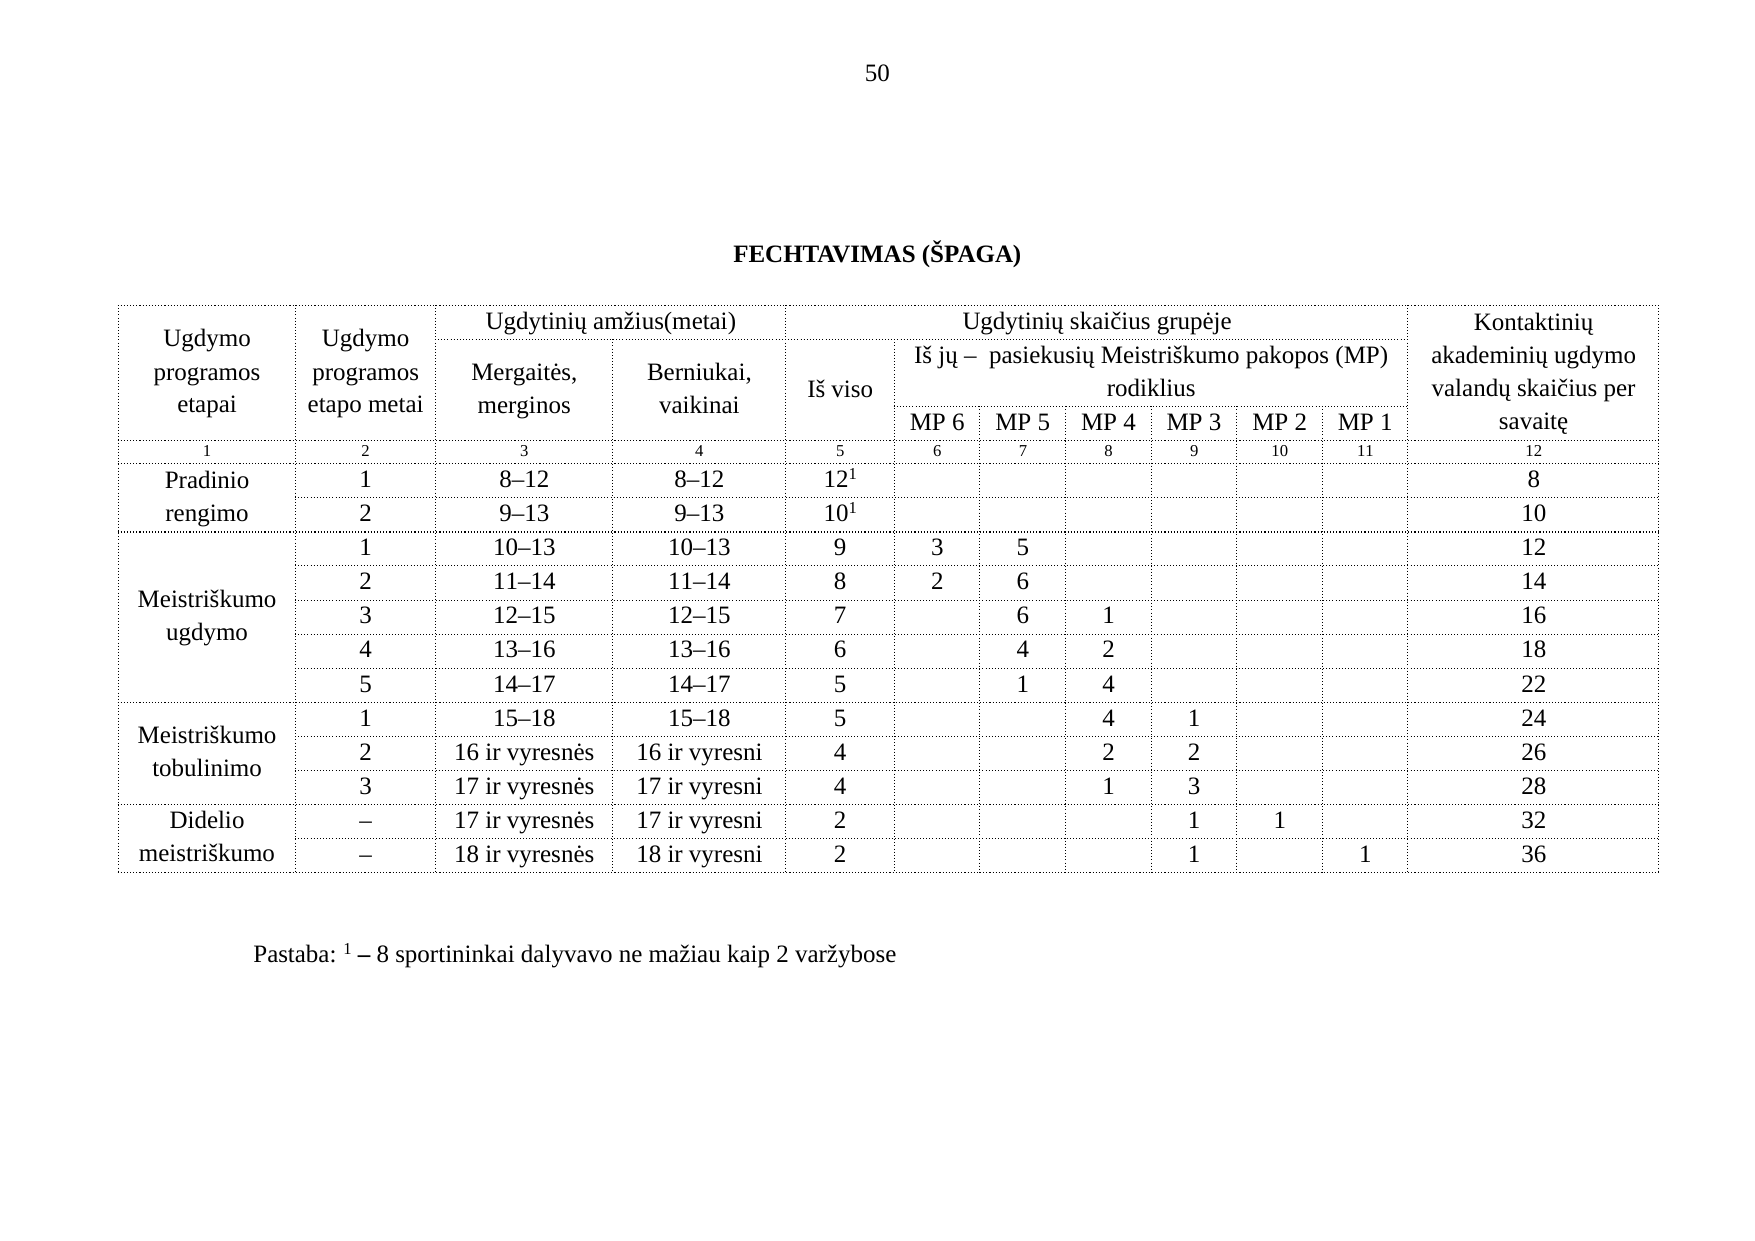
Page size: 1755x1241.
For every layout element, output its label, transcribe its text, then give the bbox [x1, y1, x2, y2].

table_cell 2 [295, 440, 435, 463]
table_cell 16 [1408, 600, 1659, 633]
table_cell [1322, 770, 1408, 804]
table_cell MP 3 [1151, 406, 1237, 440]
table_cell – [295, 838, 435, 872]
table_cell 5 [786, 702, 894, 736]
table_cell 17 ir vyresni [613, 804, 786, 838]
table_cell 18 [1408, 634, 1659, 668]
table_cell 4 [1065, 668, 1151, 702]
table_header Ugdymo programos etapo metai [295, 305, 435, 440]
table_cell 15–18 [613, 702, 786, 736]
table_cell 1 [1322, 838, 1408, 872]
table_cell [1237, 634, 1322, 668]
table_cell [980, 702, 1065, 736]
table_cell 2 [894, 565, 980, 599]
table_cell 2 [295, 497, 435, 531]
table_cell [980, 463, 1065, 497]
table_cell [1322, 736, 1408, 770]
table_cell [1322, 463, 1408, 497]
table_cell 1 [118, 440, 295, 463]
table_cell [1065, 497, 1151, 531]
table_cell 1 [295, 531, 435, 565]
table_cell 17 ir vyresnės [435, 770, 613, 804]
table_header Ugdytinių skaičius grupėje [786, 305, 1408, 339]
table_cell 18 ir vyresnės [435, 838, 613, 872]
table_cell 6 [786, 634, 894, 668]
table_cell [894, 702, 980, 736]
table_cell [980, 770, 1065, 804]
table_cell 14 [1408, 565, 1659, 599]
table_cell 24 [1408, 702, 1659, 736]
table_cell 11 [1322, 440, 1408, 463]
table_cell 3 [894, 531, 980, 565]
table_cell 5 [786, 440, 894, 463]
table_cell [1322, 804, 1408, 838]
table_cell [1322, 565, 1408, 599]
table_cell [894, 600, 980, 633]
table_cell – [295, 804, 435, 838]
table_cell 9 [786, 531, 894, 565]
table_cell 10 [1408, 497, 1659, 531]
table_cell [894, 634, 980, 668]
table_cell 14–17 [613, 668, 786, 702]
table_cell Meistriškumo ugdymo [118, 531, 295, 702]
table_cell [1322, 634, 1408, 668]
table_cell Berniukai, vaikinai [613, 339, 786, 440]
table_cell 8 [786, 565, 894, 599]
table_cell 5 [980, 531, 1065, 565]
table_cell [1065, 804, 1151, 838]
table_cell 1 [1065, 770, 1151, 804]
table_cell [1237, 463, 1322, 497]
table_cell 1 [295, 702, 435, 736]
table_cell 11–14 [613, 565, 786, 599]
table_cell 2 [1151, 736, 1237, 770]
table_cell 3 [1151, 770, 1237, 804]
table_cell 8–12 [613, 463, 786, 497]
table_cell [1151, 497, 1237, 531]
table_header Ugdymo programos etapai [118, 305, 295, 440]
table_cell Mergaitės, merginos [435, 339, 613, 440]
table_cell 1 [1151, 702, 1237, 736]
table_cell 8 [1065, 440, 1151, 463]
table_cell 12–15 [613, 600, 786, 633]
table_cell 15–18 [435, 702, 613, 736]
table_cell 1 [1237, 804, 1322, 838]
table_cell 1 [1151, 804, 1237, 838]
table_cell 121 [786, 463, 894, 497]
table_cell 18 ir vyresni [613, 838, 786, 872]
table_cell 6 [980, 600, 1065, 633]
table_header Ugdytinių amžius(metai) [435, 305, 786, 339]
table_cell 9 [1151, 440, 1237, 463]
table_cell [894, 838, 980, 872]
table_cell 13–16 [613, 634, 786, 668]
table_cell 2 [786, 804, 894, 838]
table_cell 13–16 [435, 634, 613, 668]
table_cell [1237, 668, 1322, 702]
table_cell [980, 804, 1065, 838]
table_cell 6 [980, 565, 1065, 599]
table_cell [1237, 736, 1322, 770]
table_cell [980, 838, 1065, 872]
table_cell 1 [980, 668, 1065, 702]
table_cell 17 ir vyresni [613, 770, 786, 804]
table_cell [1065, 463, 1151, 497]
table_cell [894, 736, 980, 770]
table_cell 1 [1065, 600, 1151, 633]
table_cell Iš viso [786, 339, 894, 440]
table_cell [1322, 531, 1408, 565]
table_cell 17 ir vyresnės [435, 804, 613, 838]
table_cell [1237, 770, 1322, 804]
table_cell [894, 668, 980, 702]
table_cell 12 [1408, 531, 1659, 565]
table_cell [1065, 531, 1151, 565]
table_cell MP 5 [980, 406, 1065, 440]
table_cell 10 [1237, 440, 1322, 463]
table_cell 16 ir vyresnės [435, 736, 613, 770]
table_cell MP 4 [1065, 406, 1151, 440]
table_cell [1237, 838, 1322, 872]
table_cell 11–14 [435, 565, 613, 599]
table_cell 4 [980, 634, 1065, 668]
table_cell 8–12 [435, 463, 613, 497]
table_header Kontaktinių akademinių ugdymo valandų skaičius per savaitę [1408, 305, 1659, 440]
table_cell Iš jų – pasiekusių Meistriškumo pakopos (MP) rodiklius [894, 339, 1408, 406]
table_cell [1237, 565, 1322, 599]
table_cell 2 [1065, 634, 1151, 668]
table_cell 4 [786, 770, 894, 804]
table_cell 26 [1408, 736, 1659, 770]
table_cell [1322, 600, 1408, 633]
table_cell [1237, 600, 1322, 633]
table_cell [894, 770, 980, 804]
table_cell 36 [1408, 838, 1659, 872]
table_cell 14–17 [435, 668, 613, 702]
table_cell 1 [295, 463, 435, 497]
table_cell 7 [786, 600, 894, 633]
text Pastaba: 1 – 8 sportininkai dalyvavo ne mažiau kaip 2 varžybose [118, 939, 1636, 968]
table_cell 12 [1408, 440, 1659, 463]
table_cell 10–13 [613, 531, 786, 565]
table_cell 1 [1151, 838, 1237, 872]
table_cell 7 [980, 440, 1065, 463]
table_cell [1151, 668, 1237, 702]
table_cell 22 [1408, 668, 1659, 702]
table_cell [1151, 463, 1237, 497]
table_cell [1322, 702, 1408, 736]
table_cell [1065, 838, 1151, 872]
table_cell 6 [894, 440, 980, 463]
table_cell Meistriškumo tobulinimo [118, 702, 295, 804]
table_cell [894, 497, 980, 531]
table_cell [980, 736, 1065, 770]
table_cell 10–13 [435, 531, 613, 565]
table_cell 2 [295, 736, 435, 770]
table_cell [1322, 497, 1408, 531]
table_cell [1237, 531, 1322, 565]
table_cell [1237, 497, 1322, 531]
table_cell [1065, 565, 1151, 599]
table_cell 2 [786, 838, 894, 872]
table_cell [1151, 531, 1237, 565]
table_cell 2 [1065, 736, 1151, 770]
table_cell 2 [295, 565, 435, 599]
table_cell 4 [295, 634, 435, 668]
table_cell [1151, 634, 1237, 668]
table_cell MP 1 [1322, 406, 1408, 440]
table_cell 9–13 [435, 497, 613, 531]
table_cell 16 ir vyresni [613, 736, 786, 770]
table_cell 5 [295, 668, 435, 702]
table_cell MP 6 [894, 406, 980, 440]
table_cell [1237, 702, 1322, 736]
table_cell 5 [786, 668, 894, 702]
table_cell 4 [786, 736, 894, 770]
table_cell [1151, 565, 1237, 599]
table_cell 32 [1408, 804, 1659, 838]
table_cell 8 [1408, 463, 1659, 497]
table_cell 9–13 [613, 497, 786, 531]
table_cell 3 [295, 600, 435, 633]
table_cell [1151, 600, 1237, 633]
table_cell 12–15 [435, 600, 613, 633]
table_cell 28 [1408, 770, 1659, 804]
table_cell 101 [786, 497, 894, 531]
table_cell [894, 463, 980, 497]
table_cell Pradinio rengimo [118, 463, 295, 531]
table_cell 3 [295, 770, 435, 804]
table_cell [1322, 668, 1408, 702]
table_cell 4 [613, 440, 786, 463]
table_cell [894, 804, 980, 838]
table_cell [980, 497, 1065, 531]
table_cell 3 [435, 440, 613, 463]
table_cell Didelio meistriškumo [118, 804, 295, 872]
table_cell 4 [1065, 702, 1151, 736]
text Fechtavimas (špaga) [118, 239, 1636, 268]
table_cell MP 2 [1237, 406, 1322, 440]
